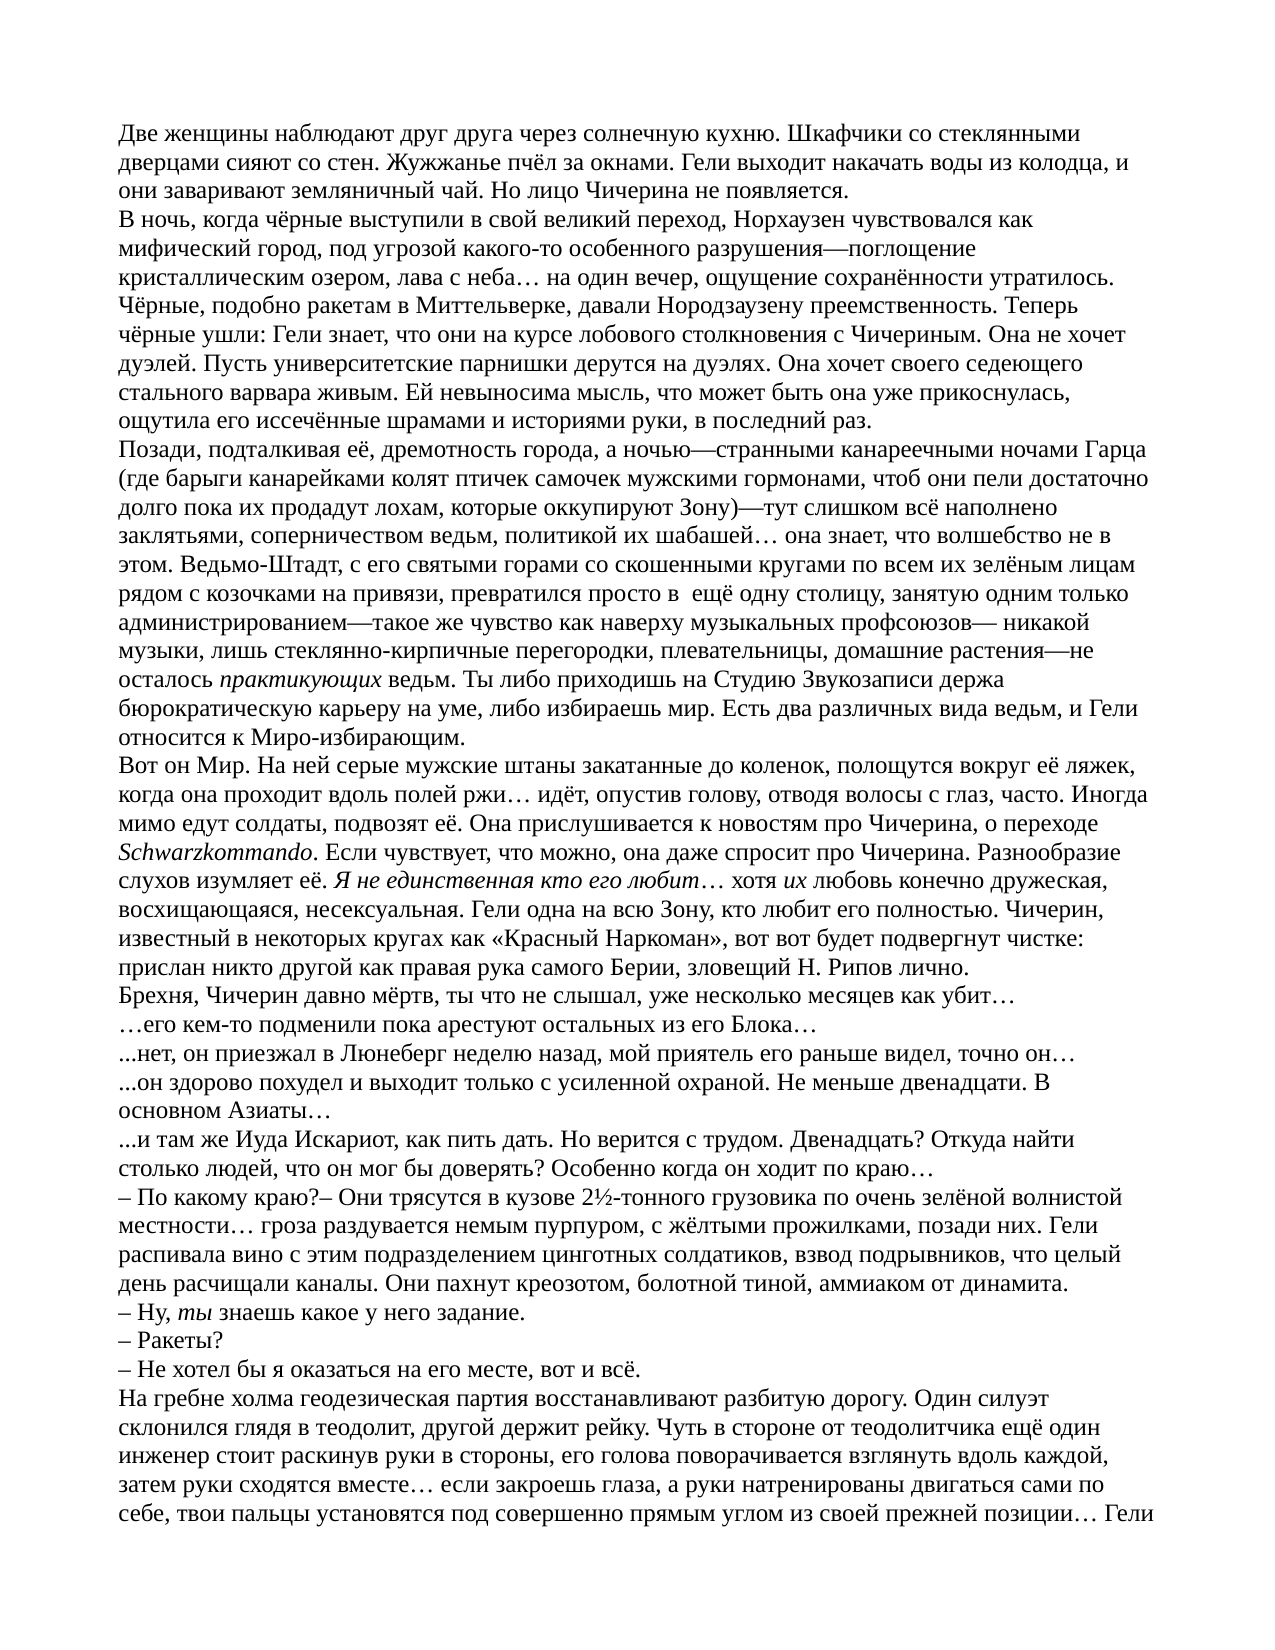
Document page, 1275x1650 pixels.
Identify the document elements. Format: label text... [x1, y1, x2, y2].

text Брехня, Чичерин давно мёртв, ты что не слышал, уже несколько месяцев как убит… [118, 981, 1157, 1009]
text – Ракеты? [118, 1326, 1157, 1354]
text Две женщины наблюдают друг друга через солнечную кухню. Шкафчики со стеклянными дверцами сияют со стен. Жужжанье пчёл за окнами. Гели выходит накачать воды из колодца, и они заваривают земляничный чай. Но лицо Чичерина не появляется. [118, 118, 1157, 204]
text На гребне холма геодезическая партия восстанавливают разбитую дорогу. Один силуэт склонился глядя в теодолит, другой держит рейку. Чуть в стороне от теодолитчика ещё один инженер стоит раскинув руки в стороны, его голова поворачивается взглянуть вдоль каждой, затем руки сходятся вместе… если закроешь глаза, а руки натренированы двигаться сами по себе, твои пальцы установятся под совершенно прямым углом из своей прежней позиции… Гели [118, 1383, 1157, 1527]
text ...нет, он приезжал в Люнеберг неделю назад, мой приятель его раньше видел, точно он… [118, 1038, 1157, 1067]
text …его кем-то подменили пока арестуют остальных из его Блока… [118, 1009, 1157, 1038]
text ...и там же Иуда Искариот, как пить дать. Но верится с трудом. Двенадцать? Откуда найти столько людей, что он мог бы доверять? Особенно когда он ходит по краю… [118, 1124, 1157, 1182]
text Позади, подталкивая её, дремотность города, а ночью—странными канареечными ночами Гарца (где барыги канарейками колят птичек самочек мужскими гормонами, чтоб они пели достаточно долго пока их продадут лохам, которые оккупируют Зону)—тут слишком всё наполнено заклятьями, соперничеством ведьм, политикой их шабашей… она знает, что волшебство не в этом. Ведьмо-Штадт, с его святыми горами со скошенными кругами по всем их зелёным лицам рядом с козочками на привязи, превратился просто в ещё одну столицу, занятую одним только администрированием—такое же чувство как наверху музыкальных профсоюзов— никакой музыки, лишь стеклянно-кирпичные перегородки, плевательницы, домашние растения—не осталось практикующих ведьм. Ты либо приходишь на Студию Звукозаписи держа бюрократическую карьеру на уме, либо избираешь мир. Есть два различных вида ведьм, и Гели относится к Миро-избирающим. [118, 434, 1157, 751]
text ...он здорово похудел и выходит только с усиленной охраной. Не меньше двенадцати. В основном Азиаты… [118, 1067, 1157, 1124]
text – По какому краю?– Они трясутся в кузове 2½-тонного грузовика по очень зелёной волнистой местности… гроза раздувается немым пурпуром, с жёлтыми прожилками, позади них. Гели распивала вино с этим подразделением цинготных солдатиков, взвод подрывников, что целый день расчищали каналы. Они пахнут креозотом, болотной тиной, аммиаком от динамита. [118, 1182, 1157, 1297]
text В ночь, когда чёрные выступили в свой великий переход, Норхаузен чувствовался как мифический город, под угрозой какого-то особенного разрушения—поглощение кристаллическим озером, лава с неба… на один вечер, ощущение сохранённости утратилось. Чёрные, подобно ракетам в Миттельверке, давали Нородзаузену преемственность. Теперь чёрные ушли: Гели знает, что они на курсе лобового столкновения с Чичериным. Она не хочет дуэлей. Пусть университетские парнишки дерутся на дуэлях. Она хочет своего седеющего стального варвара живым. Ей невыносима мысль, что может быть она уже прикоснулась, ощутила его иссечённые шрамами и историями руки, в последний раз. [118, 204, 1157, 434]
text Вот он Мир. На ней серые мужские штаны закатанные до коленок, полощутся вокруг её ляжек, когда она проходит вдоль полей ржи… идёт, опустив голову, отводя волосы с глаз, часто. Иногда мимо едут солдаты, подвозят её. Она прислушивается к новостям про Чичерина, о переходе Schwarzkommando. Если чувствует, что можно, она даже спросит про Чичерина. Разнообразие слухов изумляет её. Я не единственная кто его любит… хотя их любовь конечно дружеская, восхищающаяся, несексуальная. Гели одна на всю Зону, кто любит его полностью. Чичерин, известный в некоторых кругах как «Красный Наркоман», вот вот будет подвергнут чистке: прислан никто другой как правая рука самого Берии, зловещий Н. Рипов лично. [118, 751, 1157, 981]
text – Ну, ты знаешь какое у него задание. [118, 1297, 1157, 1326]
text – Не хотел бы я оказаться на его месте, вот и всё. [118, 1354, 1157, 1383]
